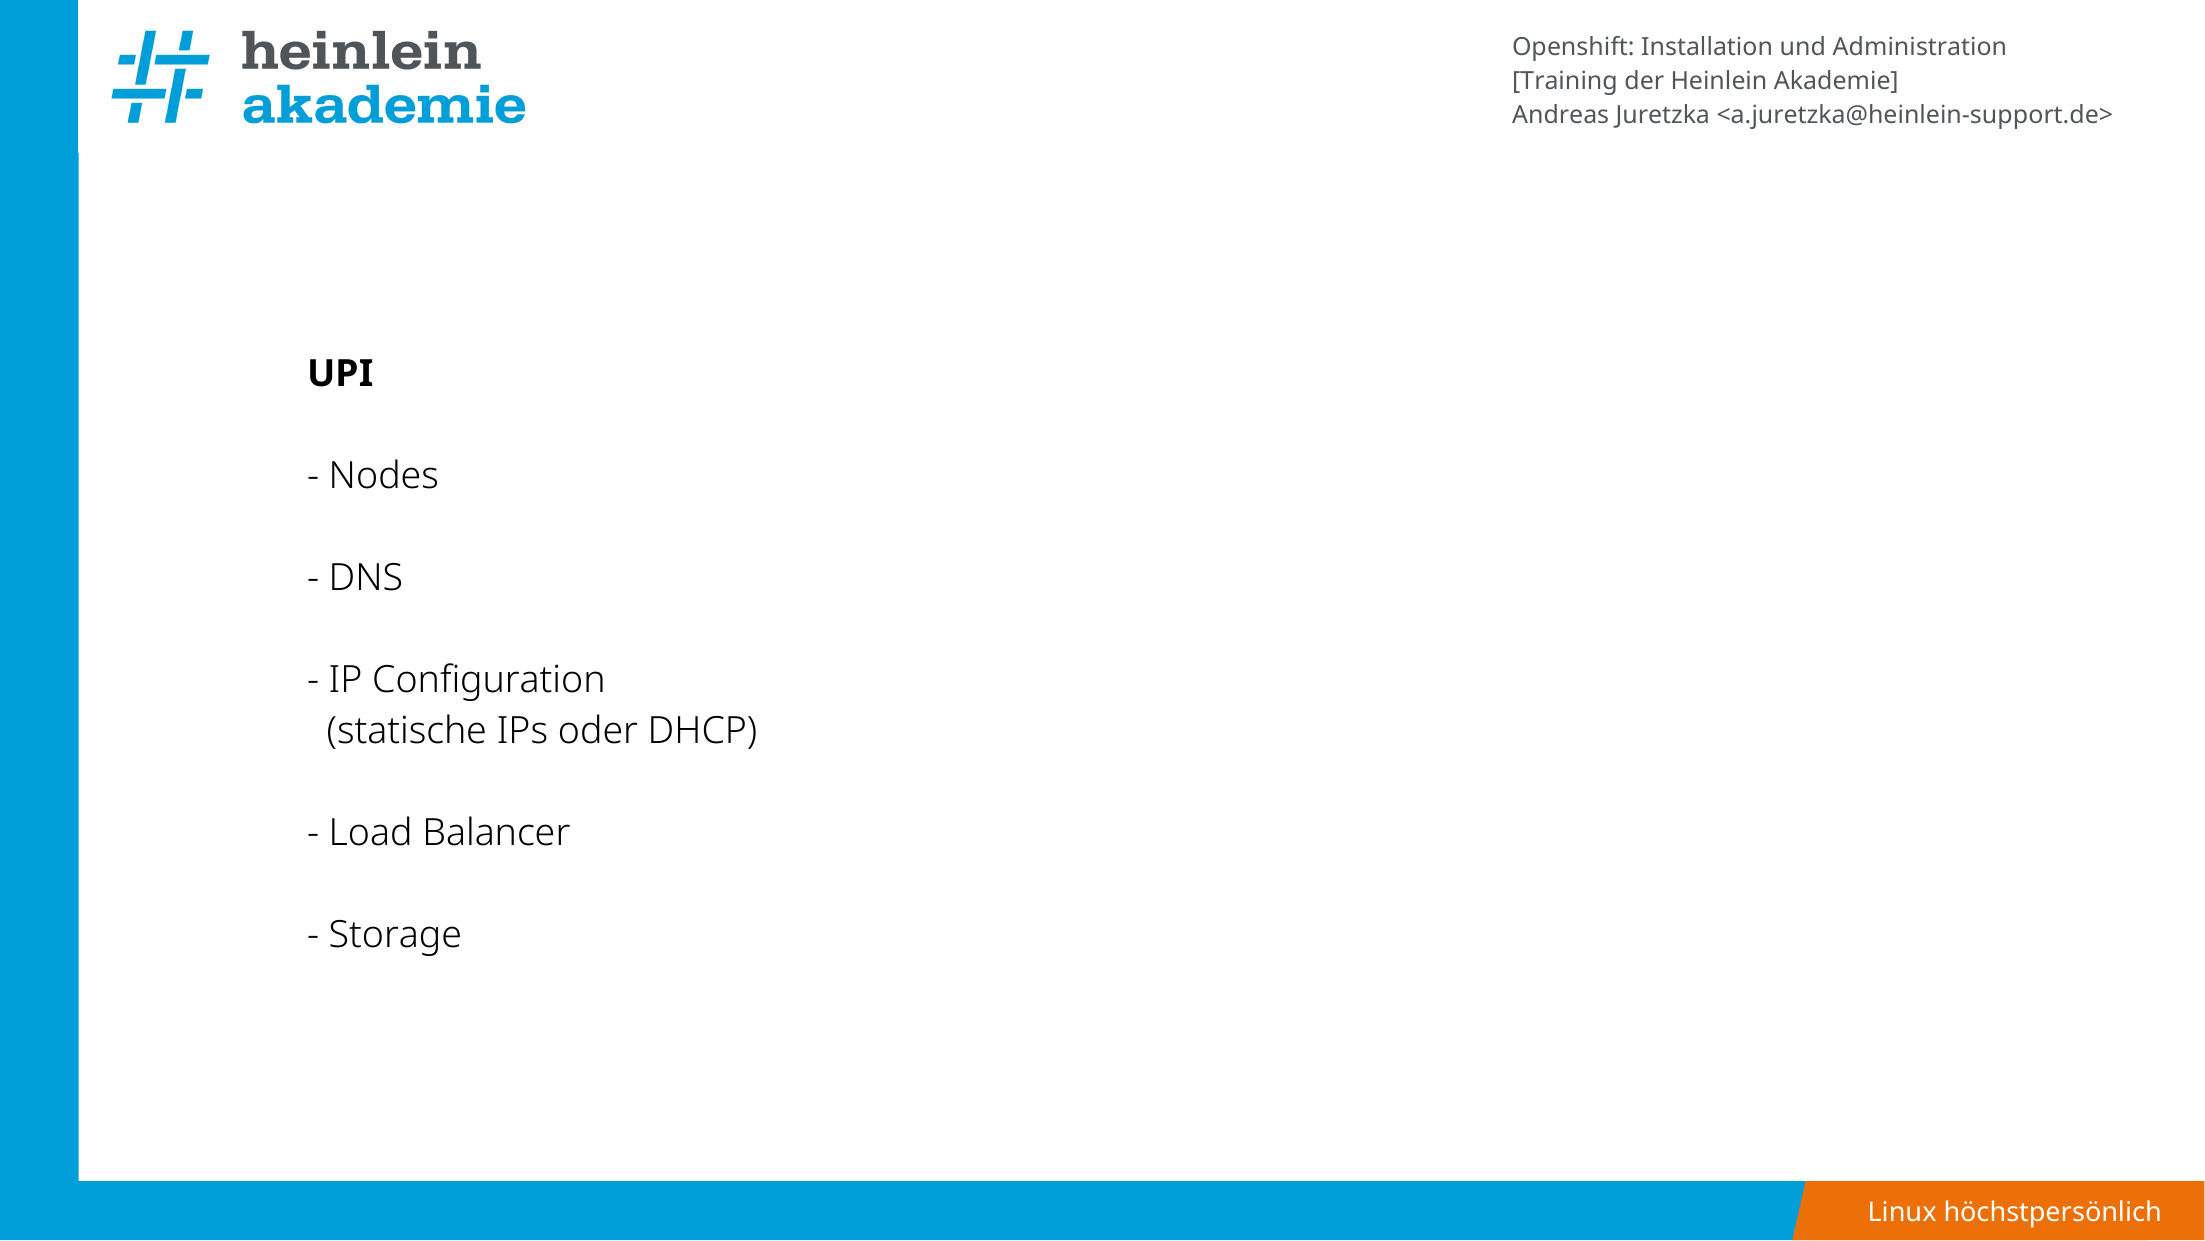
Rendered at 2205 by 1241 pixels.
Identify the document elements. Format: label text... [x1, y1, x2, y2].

picture [79, 0, 558, 153]
list UPI - Nodes - DNS - IP Conﬁguration (statische IPs oder DHCP) - Load Balancer - Storage [236, 346, 2038, 1161]
